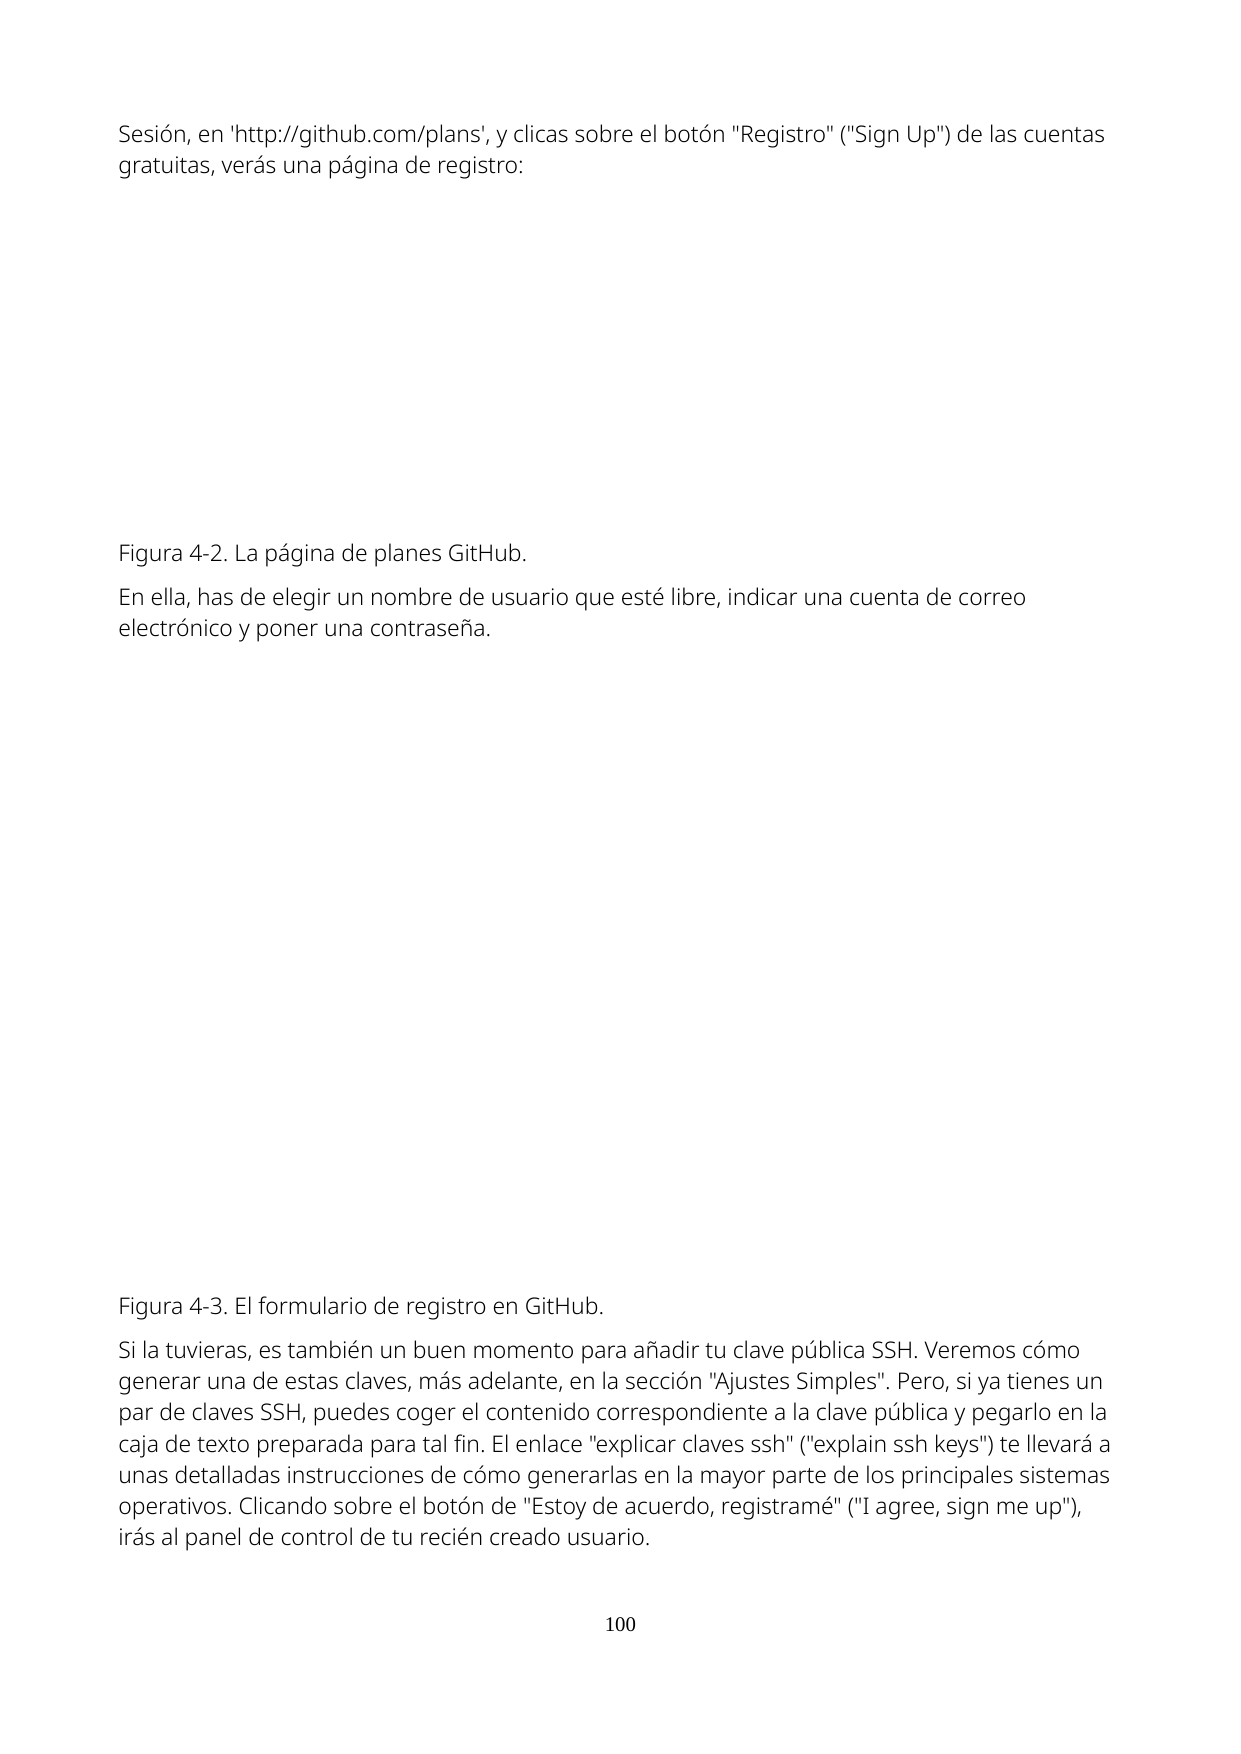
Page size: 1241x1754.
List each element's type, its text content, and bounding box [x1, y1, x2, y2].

text Figura 4-2. La página de planes GitHub. [118, 506, 1122, 568]
text En ella, has de elegir un nombre de usuario que esté libre, indicar una cuenta de correo electrónico y poner una contraseña. [118, 581, 1122, 643]
text Sesión, en 'http://github.com/plans', y clicas sobre el botón "Registro" ("Sign Up") de las cuentas gratuitas, verás una página de registro: [118, 118, 1122, 181]
text Si la tuvieras, es también un buen momento para añadir tu clave pública SSH. Veremos cómo generar una de estas claves, más adelante, en la sección "Ajustes Simples". Pero, si ya tienes un par de claves SSH, puedes coger el contenido correspondiente a la clave pública y pegarlo en la caja de texto preparada para tal fin. El enlace "explicar claves ssh" ("explain ssh keys") te llevará a unas detalladas instrucciones de cómo generarlas en la mayor parte de los principales sistemas operativos. Clicando sobre el botón de "Estoy de acuerdo, registramé" ("I agree, sign me up"), irás al panel de control de tu recién creado usuario. [118, 1334, 1122, 1552]
text Figura 4-3. El formulario de registro en GitHub. [118, 1259, 1122, 1321]
